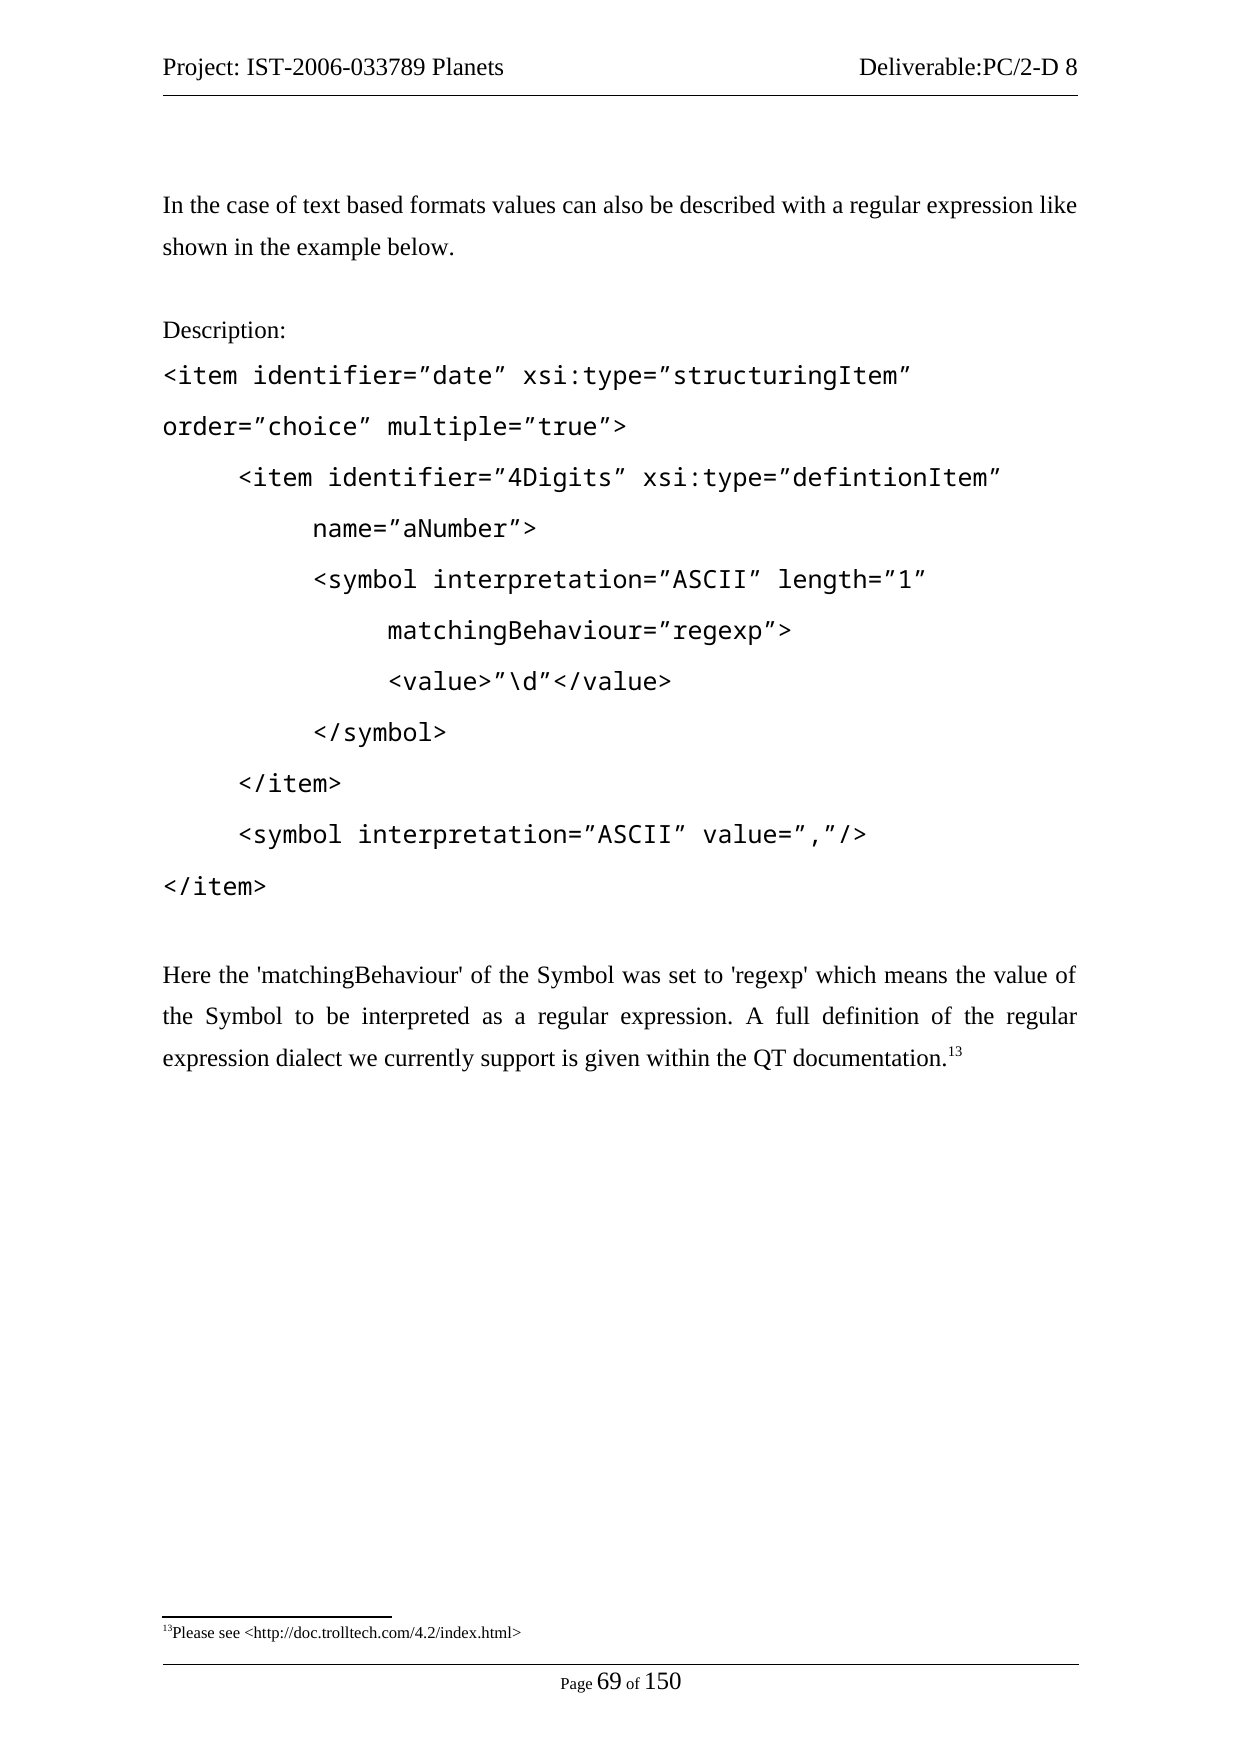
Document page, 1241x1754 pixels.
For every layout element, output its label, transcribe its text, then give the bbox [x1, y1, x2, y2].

text </item> [162, 766, 1078, 800]
text Here the 'matchingBehaviour' of the Symbol was set to 'regexp' which means the value of the Symbol to be interpreted as a regular expression. A full definition of the regular expression dialect we currently support is given within the QT documentation. [162, 961, 1078, 1072]
text </item> [162, 868, 1078, 902]
text Please see <http://doc.trolltech.com/4.2/index.html> [162, 1623, 1078, 1642]
text matchingBehaviour=”regexp”> [162, 613, 1078, 647]
text <value>”\d”</value> [162, 664, 1078, 698]
text name=”aNumber”> [162, 511, 1078, 545]
text <item identifier=”date” xsi:type=”structuringItem” order=”choice” multiple=”true”> [162, 358, 1078, 443]
text Description: [162, 316, 1078, 344]
text </symbol> [162, 715, 1078, 749]
text In the case of text based formats values can also be described with a regular expression like shown in the example below. [162, 192, 1078, 261]
text <symbol interpretation=”ASCII” length=”1” [162, 562, 1078, 596]
text <item identifier=”4Digits” xsi:type=”defintionItem” [162, 460, 1078, 494]
text <symbol interpretation=”ASCII” value=”,”/> [162, 817, 1078, 851]
